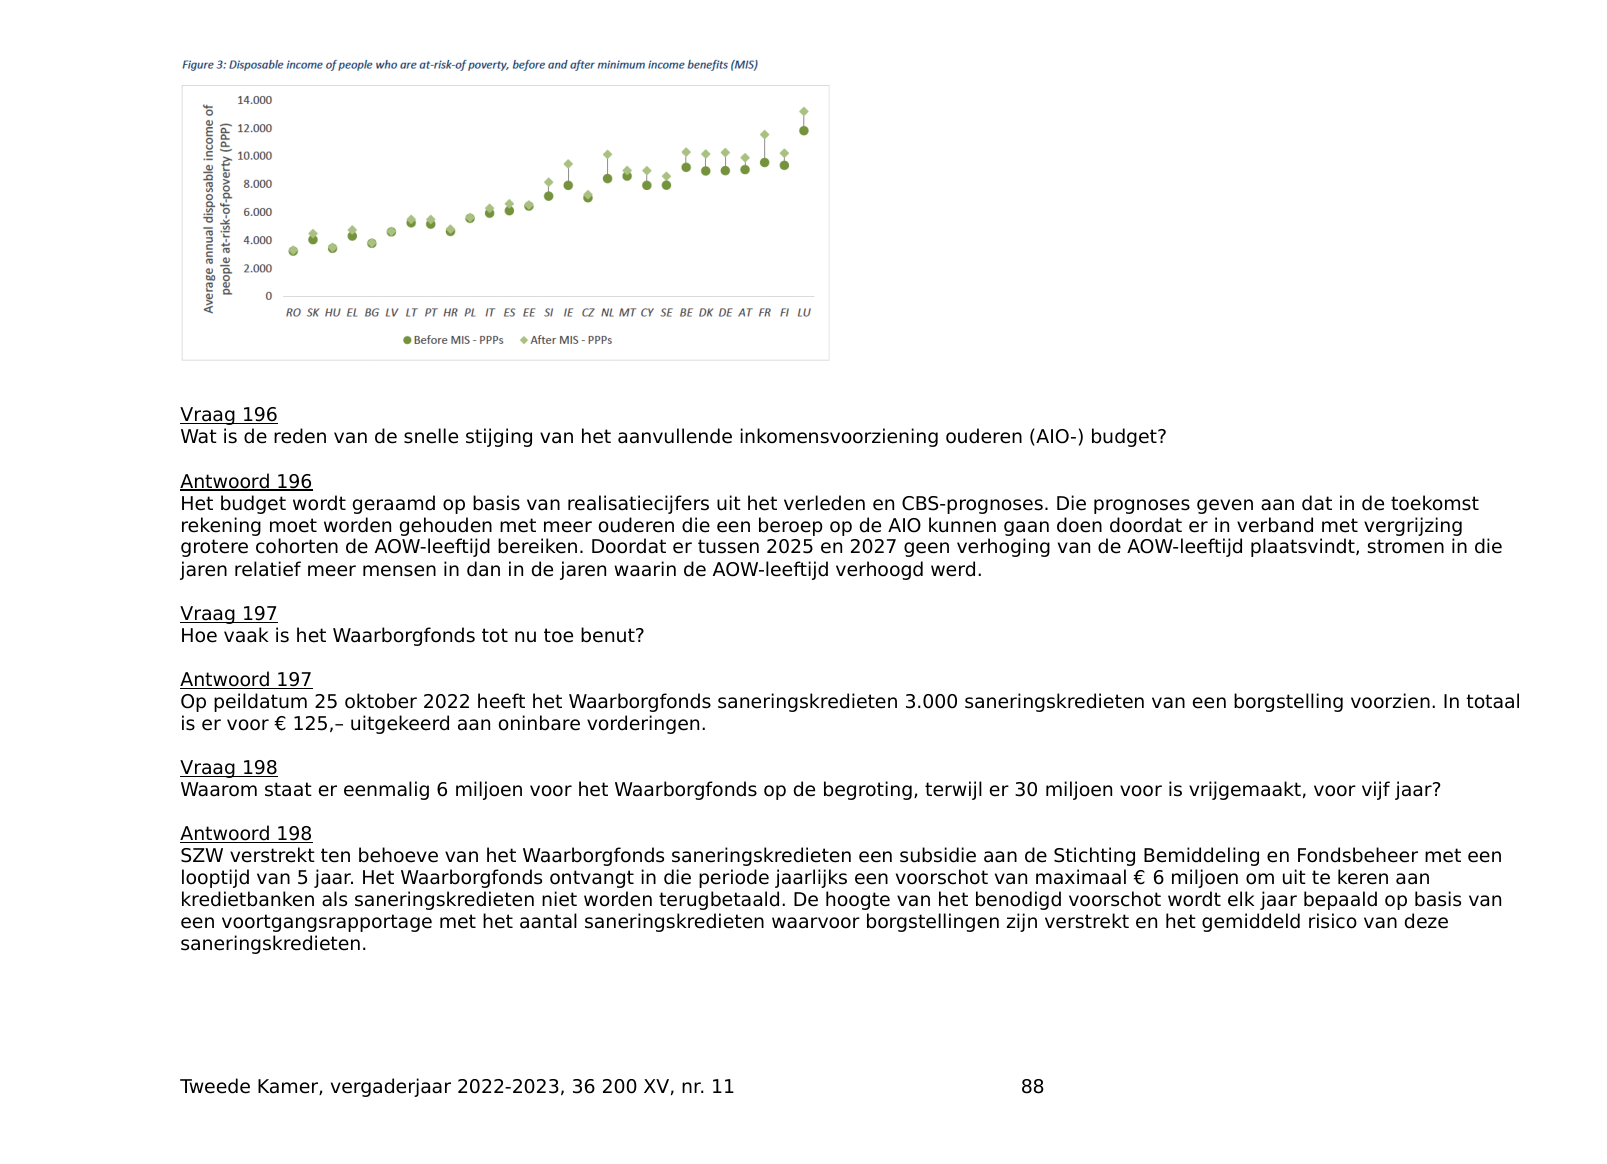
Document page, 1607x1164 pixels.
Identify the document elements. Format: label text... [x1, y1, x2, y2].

text Op peildatum 25 oktober 2022 heeft het Waarborgfonds saneringskredieten 3.000 saneringskredieten van een borgstelling voorzien. In totaal is er voor € 125,– uitgekeerd aan oninbare vorderingen. [180, 691, 1529, 735]
text Het budget wordt geraamd op basis van realisatiecijfers uit het verleden en CBS-prognoses. Die prognoses geven aan dat in de toekomst rekening moet worden gehouden met meer ouderen die een beroep op de AIO kunnen gaan doen doordat er in verband met vergrijzing grotere cohorten de AOW-leeftijd bereiken. Doordat er tussen 2025 en 2027 geen verhoging van de AOW-leeftijd plaatsvindt, stromen in die jaren relatief meer mensen in dan in de jaren waarin de AOW-leeftijd verhoogd werd. [180, 492, 1529, 580]
subtitle Vraag 198 [180, 757, 1529, 779]
text Waarom staat er eenmalig 6 miljoen voor het Waarborgfonds op de begroting, terwijl er 30 miljoen voor is vrijgemaakt, voor vijf jaar? [180, 779, 1529, 801]
text Wat is de reden van de snelle stijging van het aanvullende inkomensvoorziening ouderen (AIO-) budget? [180, 426, 1529, 448]
text SZW verstrekt ten behoeve van het Waarborgfonds saneringskredieten een subsidie aan de Stichting Bemiddeling en Fondsbeheer met een looptijd van 5 jaar. Het Waarborgfonds ontvangt in die periode jaarlijks een voorschot van maximaal € 6 miljoen om uit te keren aan kredietbanken als saneringskredieten niet worden terugbetaald. De hoogte van het benodigd voorschot wordt elk jaar bepaald op basis van een voortgangsrapportage met het aantal saneringskredieten waarvoor borgstellingen zijn verstrekt en het gemiddeld risico van deze saneringskredieten. [180, 845, 1529, 955]
text Hoe vaak is het Waarborgfonds tot nu toe benut? [180, 624, 1529, 647]
subtitle Vraag 197 [180, 603, 1529, 624]
subtitle Antwoord 197 [180, 669, 1529, 691]
subtitle Antwoord 196 [180, 471, 1529, 492]
subtitle Antwoord 198 [180, 823, 1529, 845]
picture [180, 59, 830, 361]
subtitle Vraag 196 [180, 404, 1529, 426]
